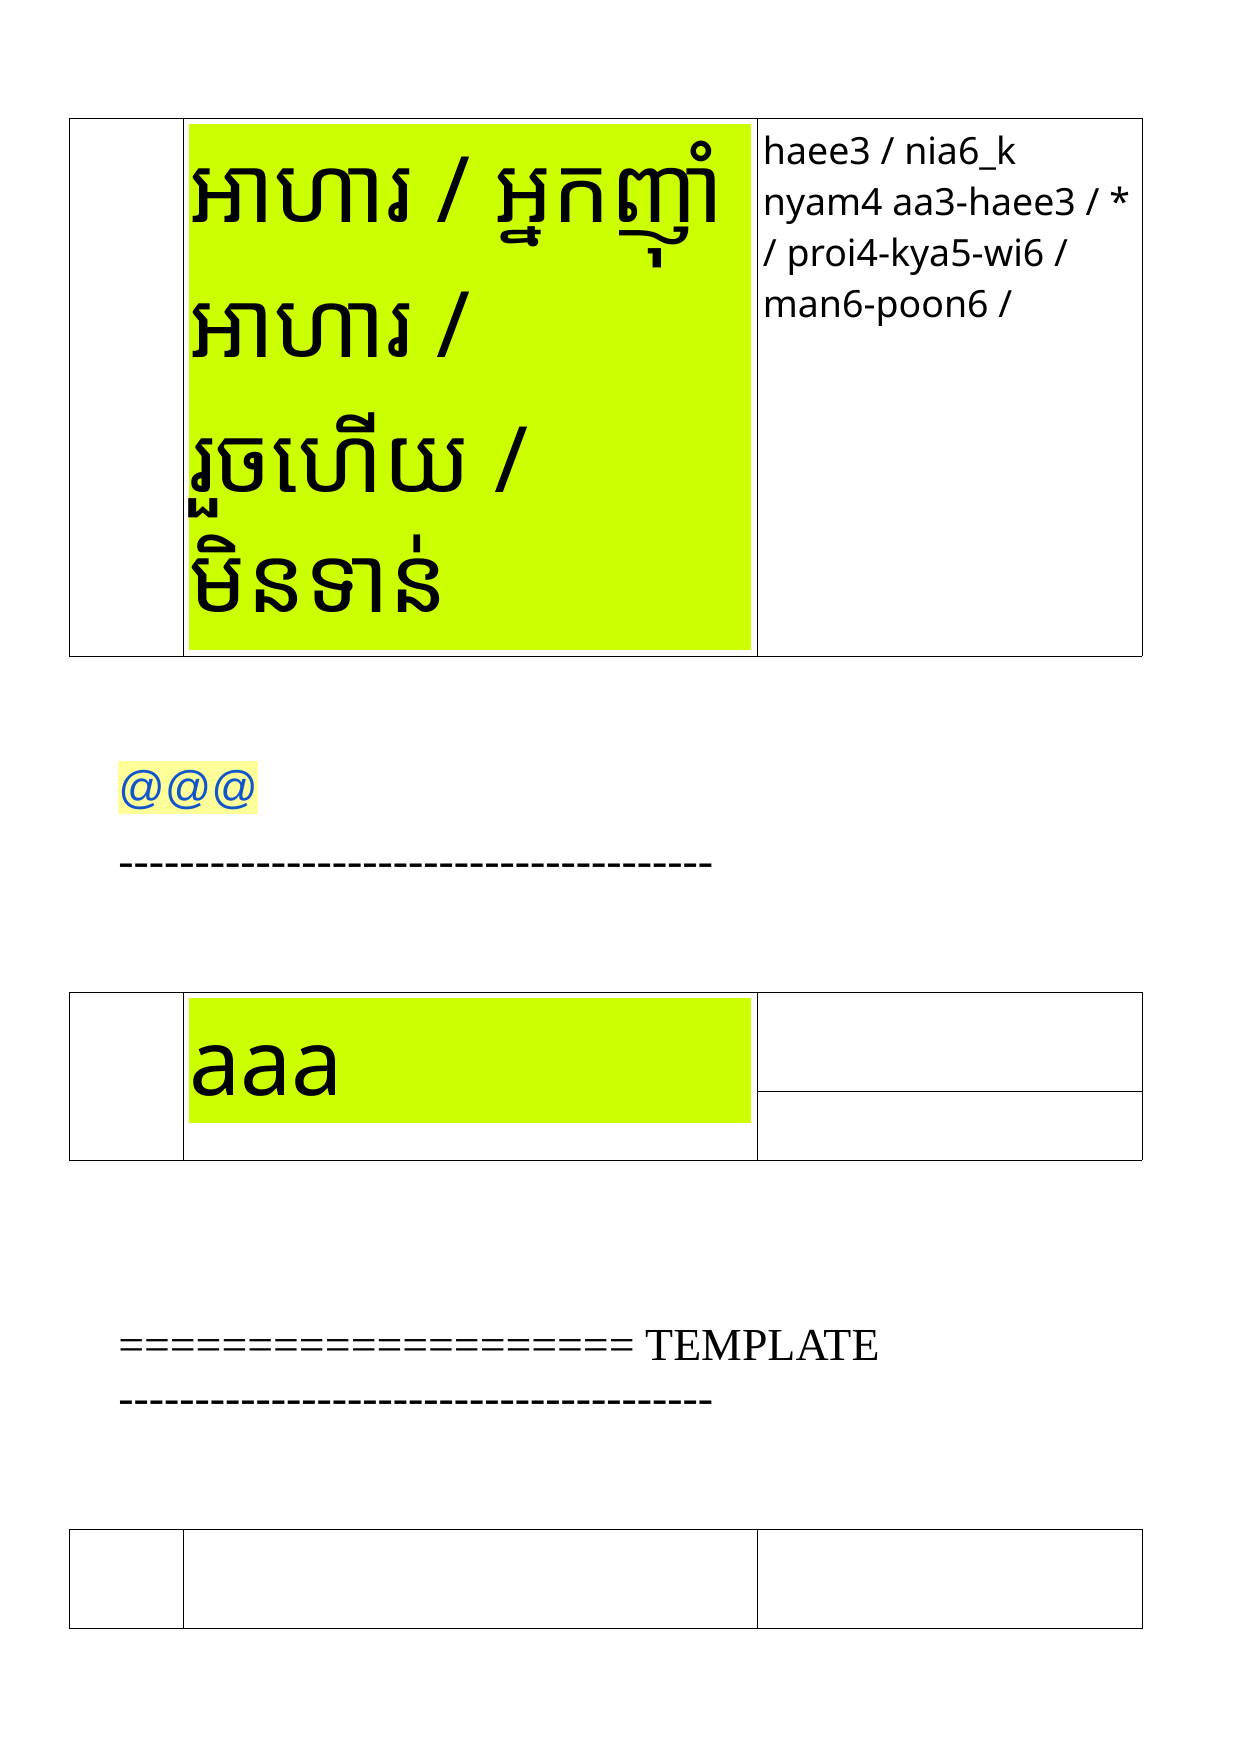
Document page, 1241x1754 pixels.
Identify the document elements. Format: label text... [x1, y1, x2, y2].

table_header [758, 1530, 1142, 1628]
text ==================== TEMPLATE [118, 1318, 1122, 1371]
table_header [70, 993, 183, 1160]
text --------------------------------------- [118, 834, 1122, 886]
table_header [184, 1530, 757, 1628]
table_header អាហារ / អ្នកញ៉ាំអាហារ / រួចហើយ / មិនទាន់ [184, 119, 757, 656]
table_cell [758, 1092, 1142, 1160]
table_header aaa [184, 993, 757, 1160]
table_header [70, 119, 183, 656]
table_header [70, 1530, 183, 1628]
table_cell haee3 / nia6_k nyam4 aa3-haee3 / * / proi4-kya5-wi6 / man6-poon6 / [758, 119, 1142, 656]
text --------------------------------------- [118, 1371, 1122, 1423]
text @@@ [118, 761, 1122, 814]
table_header [758, 993, 1142, 1091]
